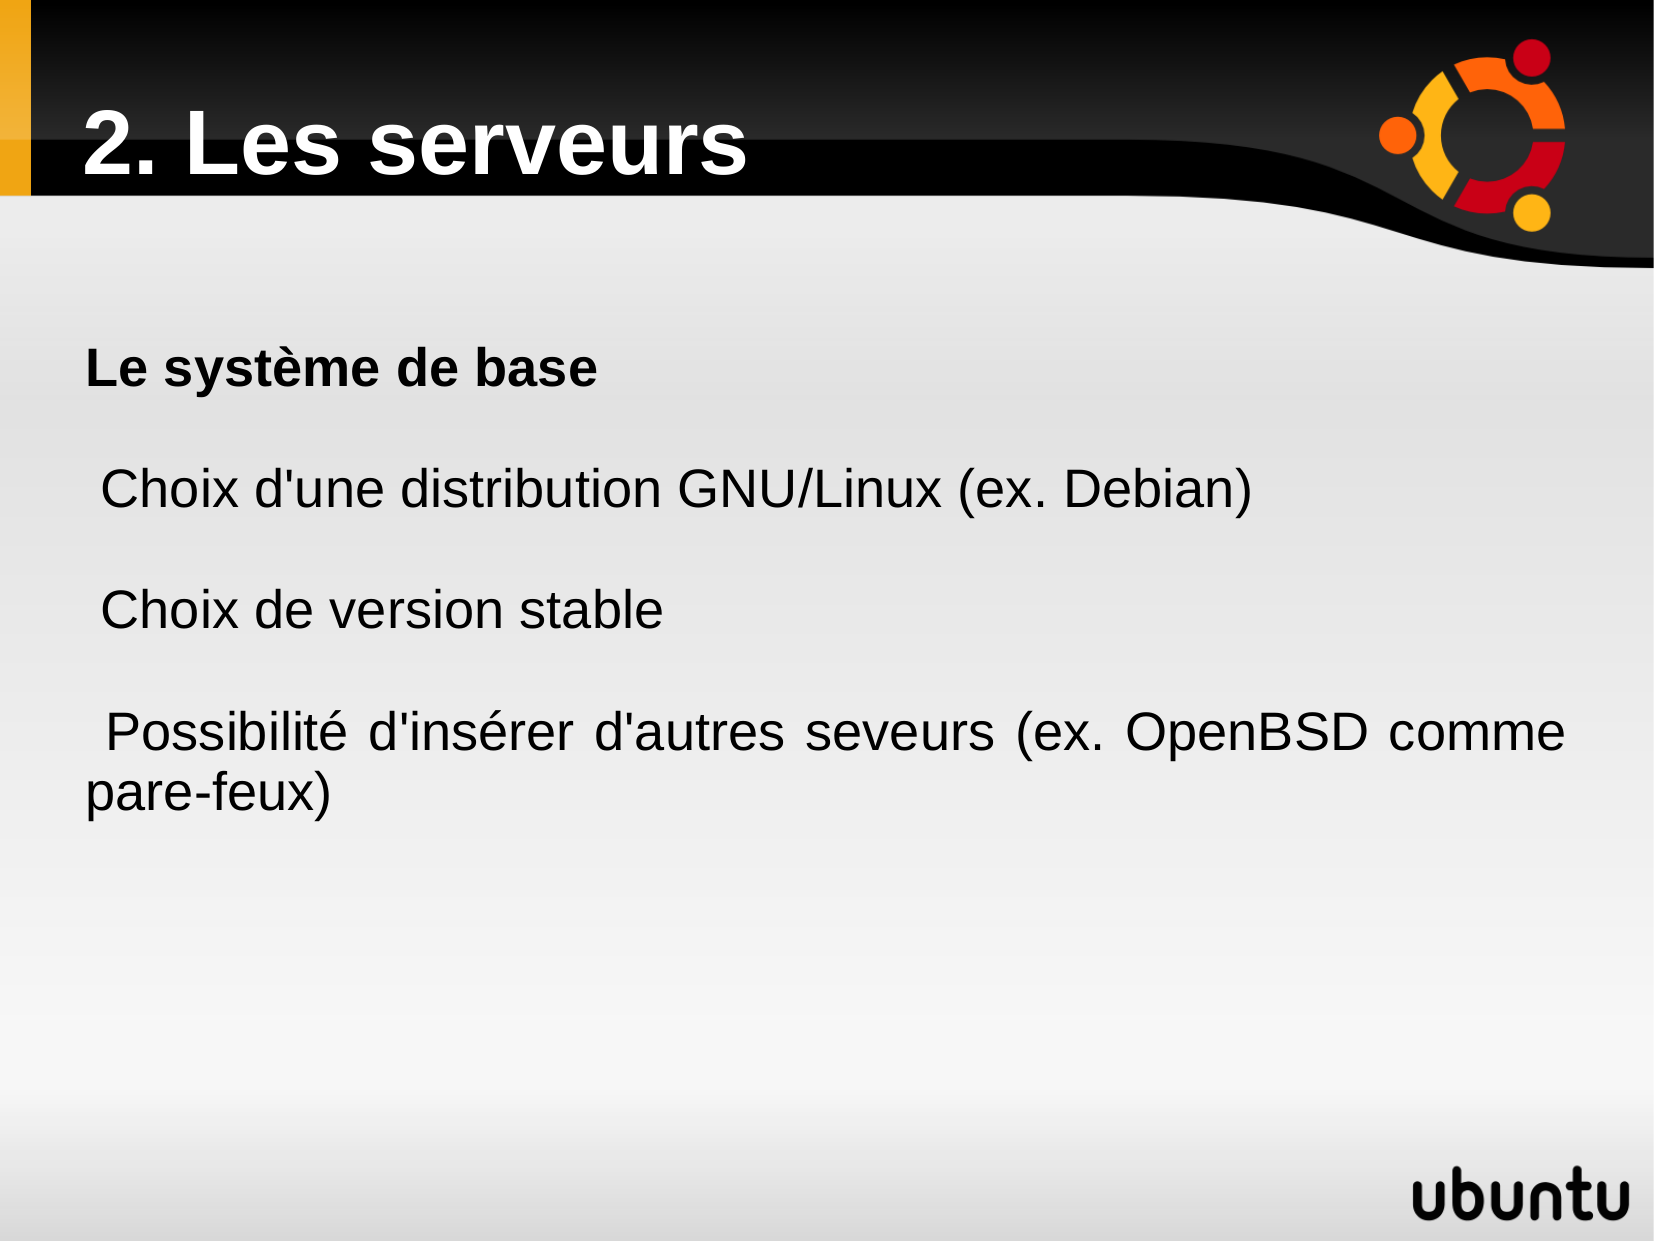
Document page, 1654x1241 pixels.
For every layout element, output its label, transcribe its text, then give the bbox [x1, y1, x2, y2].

text_box Le système de base Choix d'une distribution GNU/Linux (ex. Debian) Choix de version stable Possibilité d'insérer d'autres seveurs (ex. OpenBSD comme pare-feux) [70, 330, 1585, 889]
title 2. Les serveurs [82, 49, 1571, 237]
picture [0, 0, 1654, 1241]
